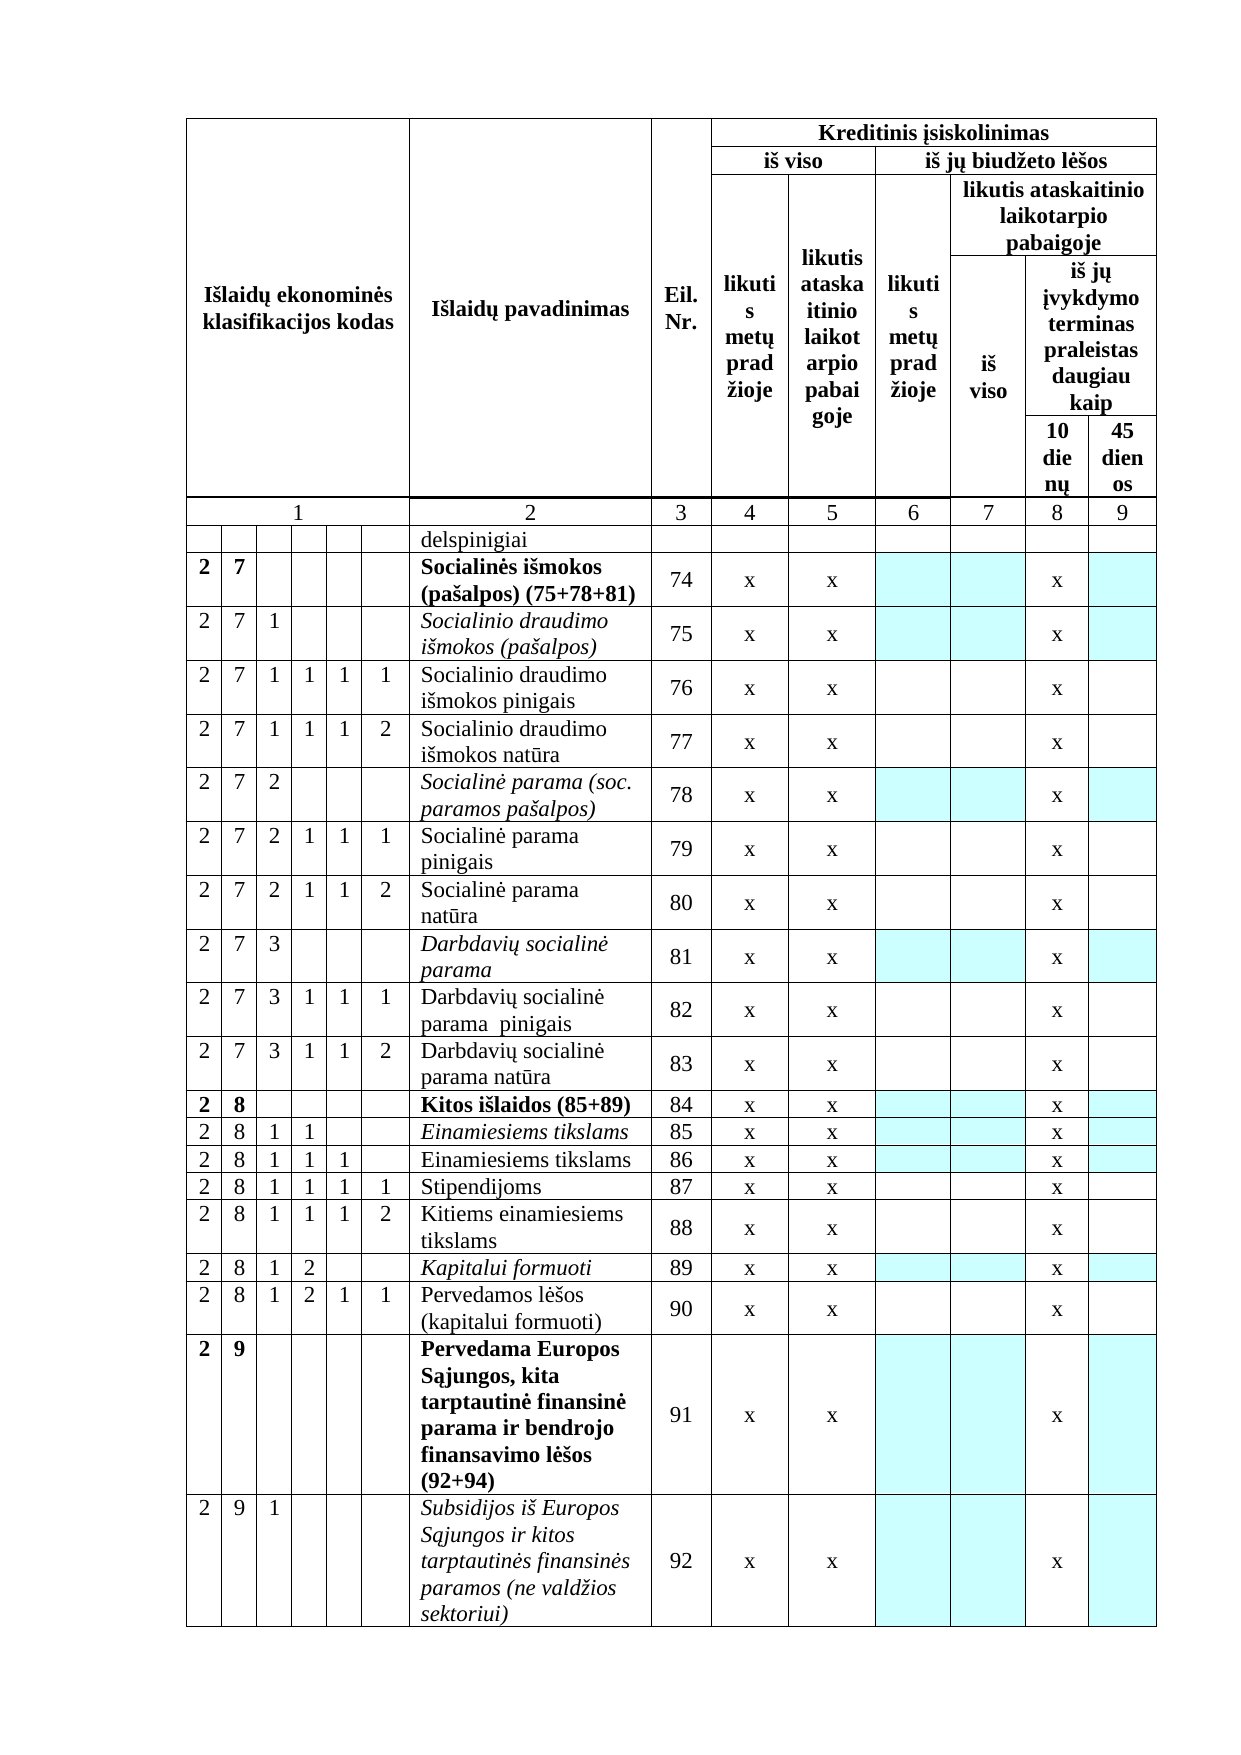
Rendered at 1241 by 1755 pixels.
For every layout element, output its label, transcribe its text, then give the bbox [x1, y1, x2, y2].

table_cell [187, 526, 221, 552]
table_cell x [789, 1173, 875, 1199]
table_cell [1089, 1118, 1156, 1144]
table_cell 83 [652, 1037, 711, 1090]
table_cell 1 [327, 1146, 361, 1172]
table_cell x [1026, 876, 1088, 928]
table_cell [876, 876, 950, 928]
table_cell x [789, 1146, 875, 1172]
table_cell 1 [327, 983, 361, 1036]
table_cell 9 [1089, 498, 1156, 525]
table_cell [1089, 661, 1156, 713]
table_cell x [712, 930, 788, 982]
table_cell [876, 1173, 950, 1199]
table_cell x [712, 607, 788, 660]
table_cell x [712, 1282, 788, 1334]
table_cell [292, 1495, 326, 1626]
table_cell 2 [362, 876, 409, 928]
table_cell [951, 526, 1025, 552]
table_cell 7 [222, 822, 256, 875]
table_cell 88 [652, 1200, 711, 1253]
table_cell 1 [327, 1173, 361, 1199]
table_cell 7 [222, 983, 256, 1036]
table_cell [951, 876, 1025, 928]
table_cell iš viso [951, 256, 1025, 496]
table_cell Pervedama Europos Sąjungos, kita tarptautinė finansinė parama ir bendrojo finansavimo lėšos (92+94) [410, 1335, 651, 1493]
table_cell 1 [292, 1200, 326, 1253]
table_cell x [1026, 1495, 1088, 1626]
table_cell x [1026, 1282, 1088, 1334]
table_cell x [712, 1495, 788, 1626]
table_cell x [1026, 1335, 1088, 1493]
table_cell [1089, 768, 1156, 821]
table_cell 9 [222, 1335, 256, 1493]
table_cell [1089, 553, 1156, 606]
table_cell [876, 768, 950, 821]
table_cell x [789, 1282, 875, 1334]
table_header Eil. Nr. [652, 119, 711, 496]
table_cell x [789, 1495, 875, 1626]
table_cell [292, 1335, 326, 1493]
table_cell [362, 607, 409, 660]
table_cell 77 [652, 715, 711, 767]
table_cell 91 [652, 1335, 711, 1493]
table_cell x [789, 930, 875, 982]
table_cell [327, 607, 361, 660]
table_cell [327, 1495, 361, 1626]
table_cell Kitos išlaidos (85+89) [410, 1091, 651, 1117]
table_cell Socialinė parama (soc. paramos pašalpos) [410, 768, 651, 821]
table_cell 1 [362, 822, 409, 875]
table_cell Pervedamos lėšos (kapitalui formuoti) [410, 1282, 651, 1334]
table_cell 1 [292, 1037, 326, 1090]
table_cell Darbdavių socialinė parama pinigais [410, 983, 651, 1036]
table_header Kreditinis įsiskolinimas [712, 119, 1156, 146]
table_cell 8 [222, 1091, 256, 1117]
table_cell x [1026, 983, 1088, 1036]
table_header Išlaidų ekonominės klasifikacijos kodas [187, 119, 409, 496]
table_cell 2 [187, 1146, 221, 1172]
table_cell 2 [187, 715, 221, 767]
table_cell x [712, 1173, 788, 1199]
table_cell 2 [187, 768, 221, 821]
table_cell 2 [410, 499, 651, 525]
table_cell 1 [327, 876, 361, 928]
table_cell 4 [712, 499, 788, 525]
table_cell [1089, 1282, 1156, 1334]
table_cell [1089, 876, 1156, 928]
table_cell x [712, 1335, 788, 1493]
table_cell 2 [257, 768, 291, 821]
table_cell 84 [652, 1091, 711, 1117]
table_cell Einamiesiems tikslams [410, 1118, 651, 1144]
table_cell x [789, 1037, 875, 1090]
table_cell [362, 1335, 409, 1493]
table_cell 1 [187, 498, 409, 525]
table_cell [362, 1091, 409, 1117]
table_cell 1 [292, 715, 326, 767]
table_cell [292, 1091, 326, 1117]
table_cell [951, 768, 1025, 821]
table_cell [951, 1173, 1025, 1199]
table_cell [876, 1282, 950, 1334]
table_cell 8 [222, 1254, 256, 1281]
table_cell [327, 1335, 361, 1493]
table_cell 2 [187, 1173, 221, 1199]
table_cell [362, 1254, 409, 1281]
table_cell [951, 661, 1025, 713]
table_cell iš jų biudžeto lėšos [876, 147, 1156, 174]
table_cell x [1026, 822, 1088, 875]
table_cell [327, 1118, 361, 1144]
table_cell x [712, 1091, 788, 1117]
table_cell [1089, 1254, 1156, 1281]
table_cell Socialinio draudimo išmokos natūra [410, 715, 651, 767]
table_cell [876, 715, 950, 767]
table_cell [712, 526, 788, 552]
table_cell [951, 983, 1025, 1036]
table_cell x [712, 1118, 788, 1144]
table_cell [951, 607, 1025, 660]
table_cell [327, 1254, 361, 1281]
table_cell 85 [652, 1118, 711, 1144]
table_cell 2 [187, 661, 221, 713]
table_cell 7 [222, 607, 256, 660]
table_cell x [789, 661, 875, 713]
table_cell x [789, 553, 875, 606]
table_cell 2 [187, 1118, 221, 1144]
table_cell x [789, 768, 875, 821]
table_cell 2 [187, 1200, 221, 1253]
table_cell [1026, 526, 1088, 552]
table_cell 2 [187, 983, 221, 1036]
table_cell 1 [292, 1118, 326, 1144]
table_cell Socialinio draudimo išmokos (pašalpos) [410, 607, 651, 660]
table_cell 1 [257, 1173, 291, 1199]
table_cell x [712, 876, 788, 928]
table_cell 7 [222, 661, 256, 713]
table_cell [951, 1495, 1025, 1626]
table_cell [876, 1495, 950, 1626]
table_cell 78 [652, 768, 711, 821]
table_cell 7 [951, 498, 1025, 525]
table_cell [876, 526, 950, 552]
table_cell 1 [257, 1200, 291, 1253]
table_cell 2 [187, 876, 221, 928]
table_cell 1 [257, 661, 291, 713]
table_cell [362, 1146, 409, 1172]
table_cell 3 [257, 1037, 291, 1090]
table_cell [789, 526, 875, 552]
table_cell 1 [257, 1282, 291, 1334]
table_cell 1 [257, 607, 291, 660]
table_cell 1 [362, 1173, 409, 1199]
table_cell x [1026, 607, 1088, 660]
table_cell Einamiesiems tikslams [410, 1146, 651, 1172]
table_cell Stipendijoms [410, 1173, 651, 1199]
table_cell 1 [257, 715, 291, 767]
table_cell x [712, 553, 788, 606]
table_cell 2 [257, 822, 291, 875]
table_cell [1089, 822, 1156, 875]
table_cell 2 [187, 1254, 221, 1281]
table_cell 8 [222, 1173, 256, 1199]
table_cell [951, 715, 1025, 767]
table_cell x [1026, 553, 1088, 606]
table_cell [876, 822, 950, 875]
table_cell [951, 1282, 1025, 1334]
table_cell x [789, 715, 875, 767]
table_cell x [1026, 661, 1088, 713]
table_cell 1 [292, 983, 326, 1036]
table_cell 82 [652, 983, 711, 1036]
table_cell [1089, 607, 1156, 660]
table_cell [652, 526, 711, 552]
table_cell [292, 526, 326, 552]
table_cell 86 [652, 1146, 711, 1172]
table_cell 45 dienos [1089, 416, 1156, 496]
table_cell [951, 1118, 1025, 1144]
table_cell Socialinės išmokos (pašalpos) (75+78+81) [410, 553, 651, 606]
table_cell 2 [187, 822, 221, 875]
table_cell 92 [652, 1495, 711, 1626]
table_cell 1 [292, 661, 326, 713]
table_cell [876, 1118, 950, 1144]
table_cell [1089, 715, 1156, 767]
table_cell 79 [652, 822, 711, 875]
table_cell [292, 930, 326, 982]
table_cell 1 [292, 876, 326, 928]
table_cell [1089, 983, 1156, 1036]
table_cell 90 [652, 1282, 711, 1334]
table_cell x [1026, 1173, 1088, 1199]
table_cell [876, 1254, 950, 1281]
table_cell [362, 553, 409, 606]
table_cell 80 [652, 876, 711, 928]
table_cell [257, 553, 291, 606]
table_cell x [712, 1254, 788, 1281]
table_cell 75 [652, 607, 711, 660]
table_cell x [789, 1335, 875, 1493]
table_cell Darbdavių socialinė parama natūra [410, 1037, 651, 1090]
table_cell [327, 553, 361, 606]
table_cell [1089, 1146, 1156, 1172]
table_cell [257, 1335, 291, 1493]
table_cell 1 [257, 1254, 291, 1281]
table_cell [1089, 1037, 1156, 1090]
table_cell x [1026, 1037, 1088, 1090]
table_cell [257, 526, 291, 552]
table_cell [951, 1335, 1025, 1493]
table_cell [951, 553, 1025, 606]
table_cell x [1026, 1254, 1088, 1281]
table_cell 1 [292, 822, 326, 875]
table_cell Kapitalui formuoti [410, 1254, 651, 1281]
table_cell Socialinio draudimo išmokos pinigais [410, 661, 651, 713]
table_cell Socialinė parama pinigais [410, 822, 651, 875]
table_cell [1089, 1173, 1156, 1199]
table_cell 2 [292, 1282, 326, 1334]
table_cell x [1026, 1200, 1088, 1253]
table_cell 89 [652, 1254, 711, 1281]
table_cell [327, 1091, 361, 1117]
table_cell x [1026, 768, 1088, 821]
table_cell Kitiems einamiesiems tikslams [410, 1200, 651, 1253]
table_cell 81 [652, 930, 711, 982]
table_cell x [712, 1200, 788, 1253]
table_cell [876, 553, 950, 606]
table_cell 8 [1026, 498, 1088, 525]
table_cell x [712, 768, 788, 821]
table_cell [951, 822, 1025, 875]
table_cell 1 [362, 661, 409, 713]
table_cell [1089, 1335, 1156, 1493]
table_cell [362, 1495, 409, 1626]
table_cell [876, 983, 950, 1036]
table_cell delspinigiai [410, 526, 651, 552]
table_cell 8 [222, 1146, 256, 1172]
table_cell likutis metų pradžioje [876, 175, 950, 496]
table_cell 7 [222, 1037, 256, 1090]
table_cell 7 [222, 930, 256, 982]
table_cell 1 [327, 1200, 361, 1253]
table_cell x [1026, 1146, 1088, 1172]
table_cell likutis ataskaitinio laikotarpio pabaigoje [789, 175, 875, 496]
table_cell 2 [362, 715, 409, 767]
table_cell 1 [257, 1118, 291, 1144]
table_cell [327, 768, 361, 821]
table_cell 2 [187, 1335, 221, 1493]
table_cell 1 [292, 1146, 326, 1172]
table_cell [876, 1335, 950, 1493]
table_cell [951, 1146, 1025, 1172]
table_cell x [789, 607, 875, 660]
table_cell x [789, 983, 875, 1036]
table_cell 1 [327, 1037, 361, 1090]
table_cell [951, 1254, 1025, 1281]
table_cell 7 [222, 876, 256, 928]
table_cell 2 [257, 876, 291, 928]
table_cell 2 [187, 1282, 221, 1334]
table_cell 2 [362, 1200, 409, 1253]
table_cell [257, 1091, 291, 1117]
table_cell Socialinė parama natūra [410, 876, 651, 928]
table_cell 9 [222, 1495, 256, 1626]
table_cell x [789, 1091, 875, 1117]
table_cell 87 [652, 1173, 711, 1199]
table_cell 1 [362, 983, 409, 1036]
table_cell 1 [362, 1282, 409, 1334]
table_cell [222, 526, 256, 552]
table_cell 2 [187, 1091, 221, 1117]
table_cell [362, 930, 409, 982]
table_cell x [1026, 1118, 1088, 1144]
table_cell 3 [652, 499, 711, 525]
table_cell x [789, 1254, 875, 1281]
table_cell iš viso [712, 147, 875, 174]
table_cell 1 [327, 661, 361, 713]
table_cell [876, 1200, 950, 1253]
table_cell x [1026, 930, 1088, 982]
table_header Išlaidų pavadinimas [410, 119, 651, 496]
table_cell [327, 526, 361, 552]
table_cell 2 [292, 1254, 326, 1281]
table_cell 10 dienų [1026, 416, 1088, 496]
table_cell 1 [257, 1146, 291, 1172]
table_cell 7 [222, 768, 256, 821]
table_cell x [712, 1146, 788, 1172]
table_cell [876, 1146, 950, 1172]
table_cell 2 [362, 1037, 409, 1090]
table_cell x [712, 661, 788, 713]
table_cell x [789, 876, 875, 928]
table_cell [876, 1091, 950, 1117]
table_cell 5 [789, 499, 875, 525]
table_cell 2 [187, 1037, 221, 1090]
table_cell [876, 607, 950, 660]
table_cell 1 [292, 1173, 326, 1199]
table_cell [1089, 1200, 1156, 1253]
table_cell [362, 1118, 409, 1144]
table_cell [876, 1037, 950, 1090]
table_cell x [712, 983, 788, 1036]
table_cell [362, 768, 409, 821]
table_cell [951, 1091, 1025, 1117]
table_cell [292, 607, 326, 660]
table_cell [876, 930, 950, 982]
table_cell iš jų įvykdymo terminas praleistas daugiau kaip [1026, 256, 1156, 415]
table_cell 2 [187, 930, 221, 982]
table_cell Darbdavių socialinė parama [410, 930, 651, 982]
table_cell [1089, 1091, 1156, 1117]
table_cell 1 [257, 1495, 291, 1626]
table_cell Subsidijos iš Europos Sąjungos ir kitos tarptautinės finansinės paramos (ne valdžios sektoriui) [410, 1495, 651, 1626]
table_cell 3 [257, 930, 291, 982]
table_cell 76 [652, 661, 711, 713]
table_cell 8 [222, 1282, 256, 1334]
table_cell 74 [652, 553, 711, 606]
table_cell [1089, 930, 1156, 982]
table_cell likutis ataskaitinio laikotarpio pabaigoje [951, 175, 1156, 255]
table_cell x [789, 1118, 875, 1144]
table_cell [292, 553, 326, 606]
table_cell 8 [222, 1200, 256, 1253]
table_cell 2 [187, 607, 221, 660]
table_cell x [789, 822, 875, 875]
table_cell x [712, 715, 788, 767]
table_cell 7 [222, 715, 256, 767]
table_cell x [712, 822, 788, 875]
table_cell 3 [257, 983, 291, 1036]
table_cell 2 [187, 1495, 221, 1626]
table_cell [362, 526, 409, 552]
table_cell 1 [327, 715, 361, 767]
table_cell x [1026, 715, 1088, 767]
table_cell [1089, 1495, 1156, 1626]
table_cell [951, 930, 1025, 982]
table_cell [1089, 526, 1156, 552]
table_cell x [1026, 1091, 1088, 1117]
table_cell [292, 768, 326, 821]
table_cell x [789, 1200, 875, 1253]
table_cell [951, 1200, 1025, 1253]
table_cell 6 [876, 499, 950, 525]
table_cell 8 [222, 1118, 256, 1144]
table_cell 1 [327, 822, 361, 875]
table_cell [876, 661, 950, 713]
table_cell 2 [187, 553, 221, 606]
table_cell [327, 930, 361, 982]
table_cell 1 [327, 1282, 361, 1334]
table_cell 7 [222, 553, 256, 606]
table_cell [951, 1037, 1025, 1090]
table_cell x [712, 1037, 788, 1090]
table_cell likutis metų pradžioje [712, 175, 788, 496]
